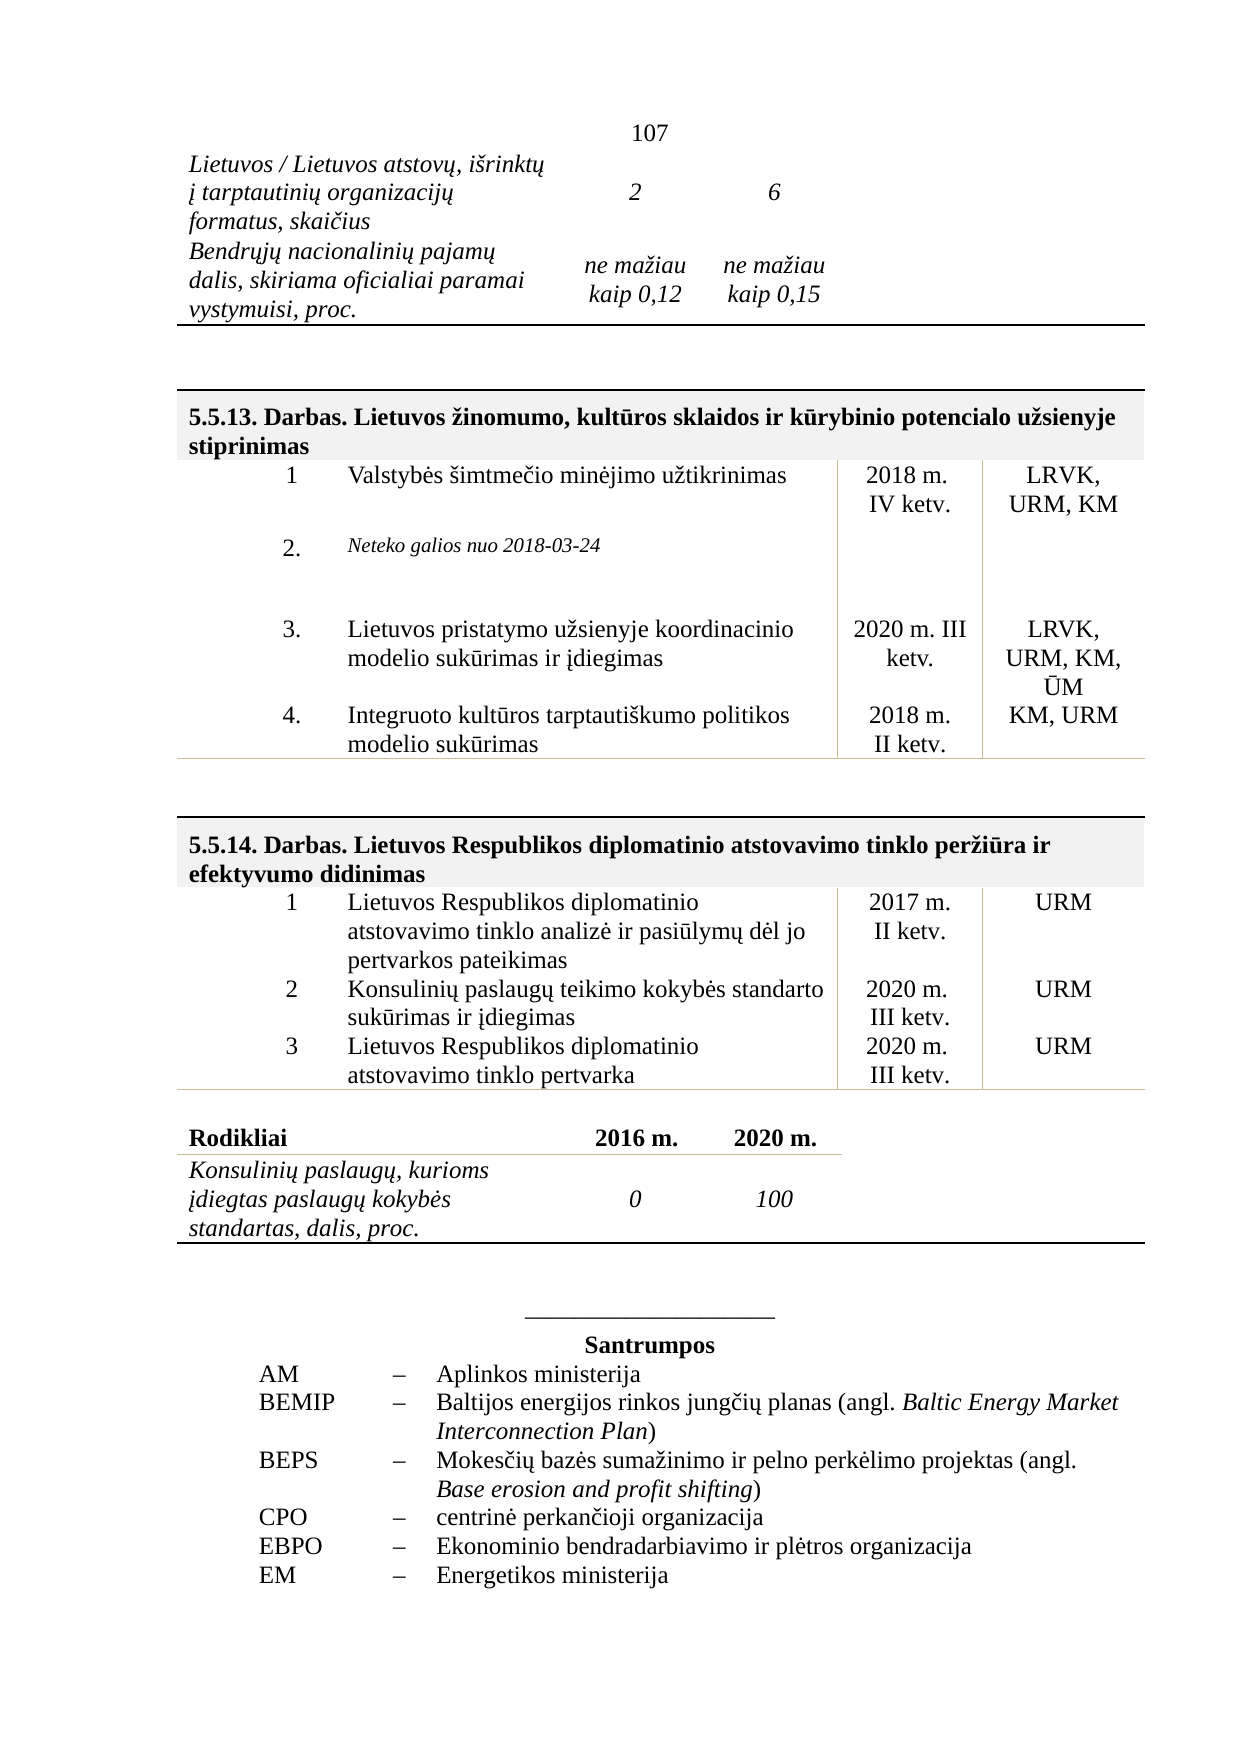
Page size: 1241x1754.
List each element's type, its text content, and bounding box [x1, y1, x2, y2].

table_cell [565, 759, 708, 816]
table_cell CPO [248, 1503, 373, 1531]
table_cell Valstybės šimtmečio minėjimo užtikrinimas [336, 460, 837, 533]
table_cell BEPS [248, 1445, 373, 1502]
table_cell LRVK, URM, KM [983, 460, 1144, 533]
table_cell Lietuvos pristatymo užsienyje koordinacinio modelio sukūrimas ir įdiegimas [336, 614, 837, 701]
table_cell [708, 759, 842, 816]
table_cell [177, 460, 247, 533]
table_cell [177, 533, 247, 614]
table_cell 4. [247, 701, 336, 758]
table_cell [247, 759, 336, 816]
table_cell [177, 759, 247, 816]
table_cell [838, 533, 982, 614]
table_cell BEMIP [248, 1388, 373, 1445]
table_cell 2018 m. IV ketv. [838, 460, 982, 533]
table_cell [532, 326, 564, 388]
table_cell Mokesčių bazės sumažinimo ir pelno perkėlimo projektas (angl. Base erosion and profit shifting) [425, 1445, 1144, 1502]
table_cell ne mažiau kaip 0,12 [565, 235, 708, 324]
table_cell [247, 1090, 336, 1122]
table_cell – [373, 1560, 425, 1589]
table_cell Lietuvos Respublikos diplomatinio atstovavimo tinklo pertvarka [336, 1031, 837, 1089]
table_header AM [248, 1359, 373, 1387]
table_cell URM [983, 888, 1144, 974]
table_cell Energetikos ministerija [425, 1560, 1144, 1589]
table_cell [708, 326, 842, 388]
table_cell 2016 m. [565, 1122, 708, 1154]
table_cell [982, 1090, 1144, 1122]
table_cell [336, 1090, 532, 1122]
table_cell [842, 235, 982, 324]
table_cell [982, 235, 1144, 324]
table_cell Lietuvos Respublikos diplomatinio atstovavimo tinklo analizė ir pasiūlymų dėl jo pertvarkos pateikimas [336, 888, 837, 974]
table_cell Lietuvos / Lietuvos atstovų, išrinktų į tarptautinių organizacijų formatus, skaičius [177, 148, 564, 235]
table_cell Baltijos energijos rinkos jungčių planas (angl. Baltic Energy Market Interconnection Plan) [425, 1388, 1144, 1445]
table_cell 6 [708, 148, 842, 235]
table_cell [247, 326, 336, 388]
table_cell [842, 148, 982, 235]
table_cell [336, 759, 532, 816]
table_cell [842, 1154, 982, 1242]
table_cell [982, 759, 1144, 816]
table_cell LRVK, URM, KM, ŪM [983, 614, 1144, 701]
table_cell 2 [247, 974, 336, 1031]
table_cell EBPO [248, 1531, 373, 1560]
table_cell [532, 759, 564, 816]
table_cell [983, 533, 1144, 614]
table_cell [842, 1122, 982, 1154]
table_cell Integruoto kultūros tarptautiškumo politikos modelio sukūrimas [336, 701, 837, 758]
table_cell – [373, 1503, 425, 1531]
table_cell 2017 m. II ketv. [838, 888, 982, 974]
table_cell – [373, 1445, 425, 1502]
table_cell [842, 759, 982, 816]
table_cell 2020 m. III ketv. [838, 1031, 982, 1089]
table_cell 5.5.14. Darbas. Lietuvos Respublikos diplomatinio atstovavimo tinklo peržiūra ir efektyvumo didinimas [177, 818, 1144, 887]
text Santrumpos [177, 1330, 1122, 1359]
table_cell [177, 974, 247, 1031]
table_cell URM [983, 974, 1144, 1031]
table_cell Bendrųjų nacionalinių pajamų dalis, skiriama oficialiai paramai vystymuisi, proc. [177, 235, 564, 324]
table_cell 0 [565, 1155, 708, 1242]
table_cell URM [983, 1031, 1144, 1089]
table_cell ne mažiau kaip 0,15 [708, 235, 842, 324]
table_cell 3 [247, 1031, 336, 1089]
table_cell [177, 1090, 247, 1122]
table_cell 1 [247, 888, 336, 974]
table_cell Konsulinių paslaugų, kurioms įdiegtas paslaugų kokybės standartas, dalis, proc. [177, 1155, 564, 1242]
table_cell [982, 148, 1144, 235]
table_cell [336, 326, 532, 388]
table_cell 2 [565, 148, 708, 235]
table_cell 2020 m. III ketv. [838, 614, 982, 701]
table_cell [982, 1122, 1144, 1154]
table_cell [842, 326, 982, 388]
table_cell [982, 326, 1144, 388]
text –––––––––––––––––––– [177, 1301, 1122, 1330]
table_cell 1 [247, 460, 336, 533]
table_cell [177, 1031, 247, 1089]
table_cell Rodikliai [177, 1122, 564, 1154]
table_cell KM, URM [983, 701, 1144, 758]
table_cell Ekonominio bendradarbiavimo ir plėtros organizacija [425, 1531, 1144, 1560]
table_cell [565, 1090, 708, 1122]
table_cell Konsulinių paslaugų teikimo kokybės standarto sukūrimas ir įdiegimas [336, 974, 837, 1031]
table_cell [177, 326, 247, 388]
table_cell 3. [247, 614, 336, 701]
table_cell [177, 701, 247, 758]
table_header – [373, 1359, 425, 1387]
table_cell centrinė perkančioji organizacija [425, 1503, 1144, 1531]
table_cell [842, 1090, 982, 1122]
table_cell 2020 m. [708, 1122, 842, 1154]
table_cell 2018 m. II ketv. [838, 701, 982, 758]
table_cell – [373, 1531, 425, 1560]
table_cell [532, 1090, 564, 1122]
table_cell 2020 m. III ketv. [838, 974, 982, 1031]
table_cell 2. [247, 533, 336, 614]
table_cell Neteko galios nuo 2018-03-24 [336, 533, 837, 614]
table_cell [708, 1090, 842, 1122]
table_cell 100 [708, 1155, 842, 1242]
table_cell [177, 614, 247, 701]
table_cell [565, 326, 708, 388]
table_cell – [373, 1388, 425, 1445]
table_cell [177, 888, 247, 974]
table_cell 5.5.13. Darbas. Lietuvos žinomumo, kultūros sklaidos ir kūrybinio potencialo užsienyje stiprinimas [177, 391, 1144, 460]
table_header Aplinkos ministerija [425, 1359, 1144, 1387]
table_cell [982, 1154, 1144, 1242]
table_cell EM [248, 1560, 373, 1589]
